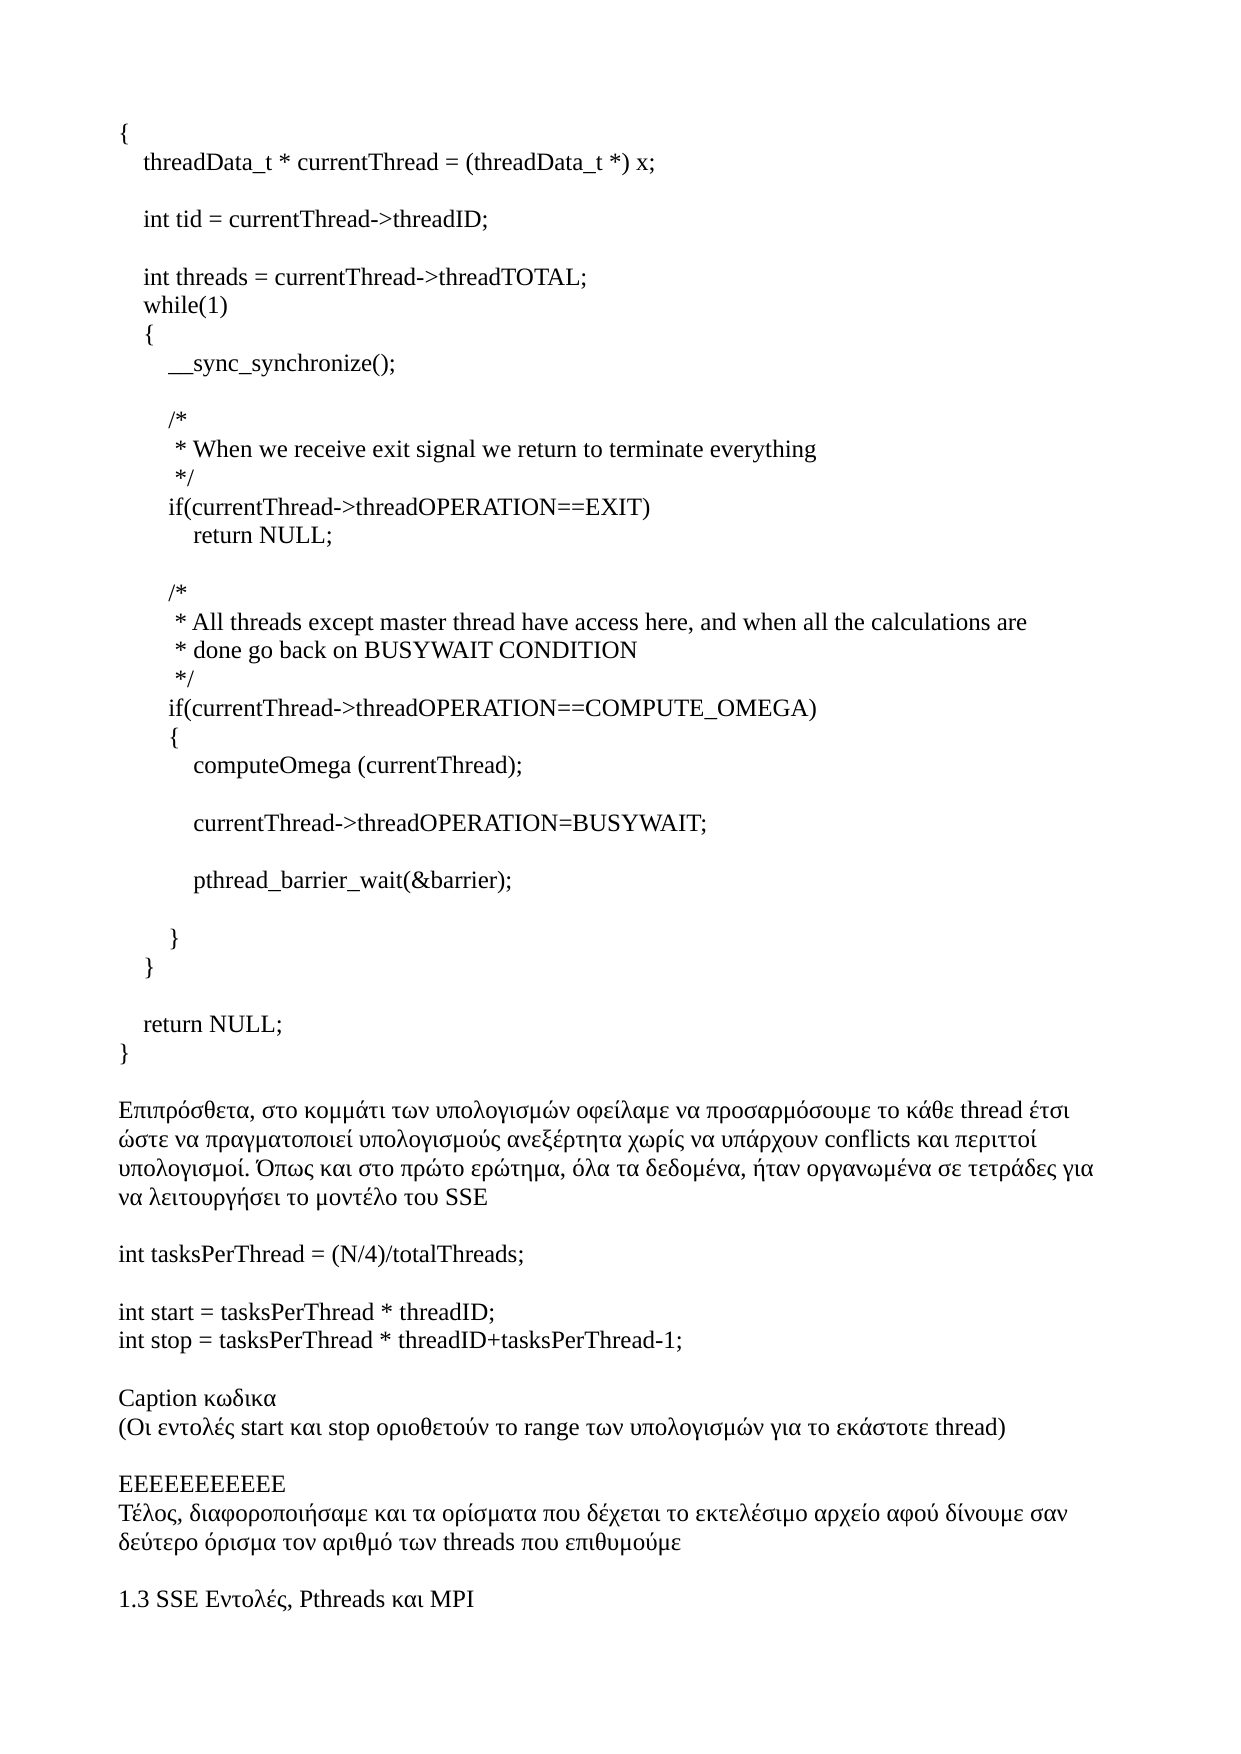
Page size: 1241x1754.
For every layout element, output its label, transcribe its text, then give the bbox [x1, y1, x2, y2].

text * When we receive exit signal we return to terminate everything [118, 434, 1122, 463]
text int start = tasksPerThread * threadID; [118, 1297, 1122, 1326]
text currentThread->threadOPERATION=BUSYWAIT; [118, 808, 1122, 837]
text if(currentThread->threadOPERATION==COMPUTE_OMEGA) [118, 693, 1122, 722]
text * done go back on BUSYWAIT CONDITION [118, 636, 1122, 664]
text if(currentThread->threadOPERATION==EXIT) [118, 492, 1122, 521]
text while(1) [118, 291, 1122, 319]
text */ [118, 664, 1122, 693]
text /* [118, 578, 1122, 607]
text threadData_t * currentThread = (threadData_t *) x; [118, 147, 1122, 176]
text return NULL; [118, 521, 1122, 549]
text } [118, 923, 1122, 952]
text Caption κωδικα [118, 1383, 1122, 1412]
text 1.3 SSE Εντολές, Pthreads και MPI [118, 1584, 1122, 1613]
text ΕΕΕΕΕΕΕΕΕΕΕ [118, 1469, 1122, 1498]
text int tasksPerThread = (N/4)/totalThreads; [118, 1239, 1122, 1268]
text computeOmega (currentThread); [118, 751, 1122, 779]
text return NULL; [118, 1009, 1122, 1038]
text int tid = currentThread->threadID; [118, 204, 1122, 233]
text * All threads except master thread have access here, and when all the calculations are [118, 607, 1122, 636]
text int threads = currentThread->threadTOTAL; [118, 262, 1122, 291]
text { [118, 319, 1122, 348]
text (Οι εντολές start και stop οριοθετούν το range των υπολογισμών για το εκάστοτε thread) [118, 1412, 1122, 1441]
text Επιπρόσθετα, στο κομμάτι των υπολογισμών οφείλαμε να προσαρμόσουμε το κάθε thread έτσι ώστε να πραγματοποιεί υπολογισμούς ανεξέρτητα χωρίς να υπάρχουν conflicts και περιττοί υπολογισμοί. Όπως και στο πρώτο ερώτημα, όλα τα δεδομένα, ήταν οργανωμένα σε τετράδες για να λειτουργήσει το μοντέλο του SSE [118, 1096, 1122, 1211]
text Τέλος, διαφοροποιήσαμε και τα ορίσματα που δέχεται το εκτελέσιμο αρχείο αφού δίνουμε σαν δεύτερο όρισμα τον αριθμό των threads που επιθυμούμε [118, 1498, 1122, 1556]
text { [118, 118, 1122, 147]
text { [118, 722, 1122, 751]
text __sync_synchronize(); [118, 348, 1122, 377]
text pthread_barrier_wait(&barrier); [118, 866, 1122, 894]
text } [118, 1038, 1122, 1067]
text int stop = tasksPerThread * threadID+tasksPerThread-1; [118, 1326, 1122, 1354]
text } [118, 952, 1122, 981]
text */ [118, 463, 1122, 492]
text /* [118, 406, 1122, 434]
